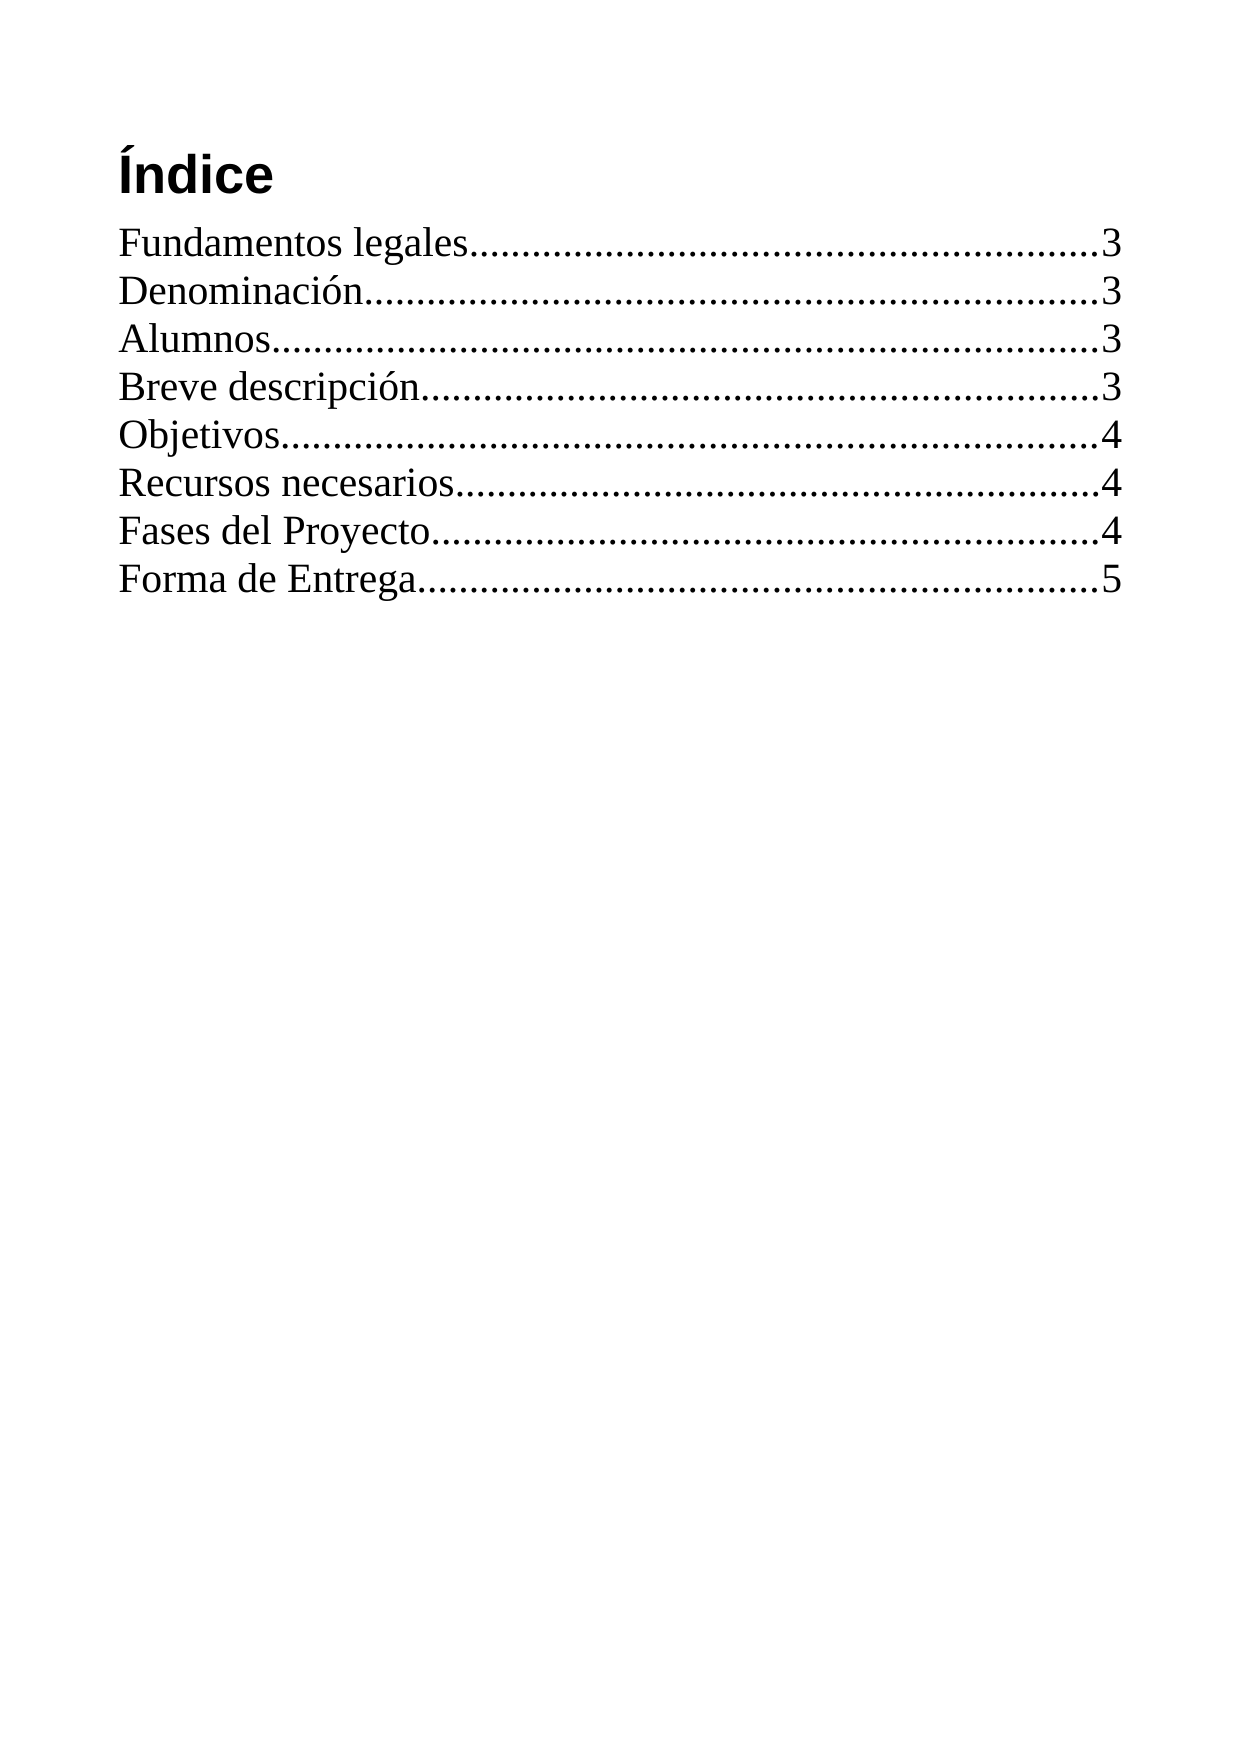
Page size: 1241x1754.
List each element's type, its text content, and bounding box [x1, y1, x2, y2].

text Alumnos 3 [118, 314, 1122, 362]
text Recursos necesarios 4 [118, 457, 1122, 505]
text Denominación 3 [118, 266, 1122, 314]
text Fases del Proyecto 4 [118, 505, 1122, 553]
text Breve descripción 3 [118, 362, 1122, 409]
text Forma de Entrega 5 [118, 553, 1122, 601]
text Fundamentos legales 3 [118, 218, 1122, 266]
text Objetivos 4 [118, 409, 1122, 457]
subtitle Índice [118, 143, 1122, 205]
